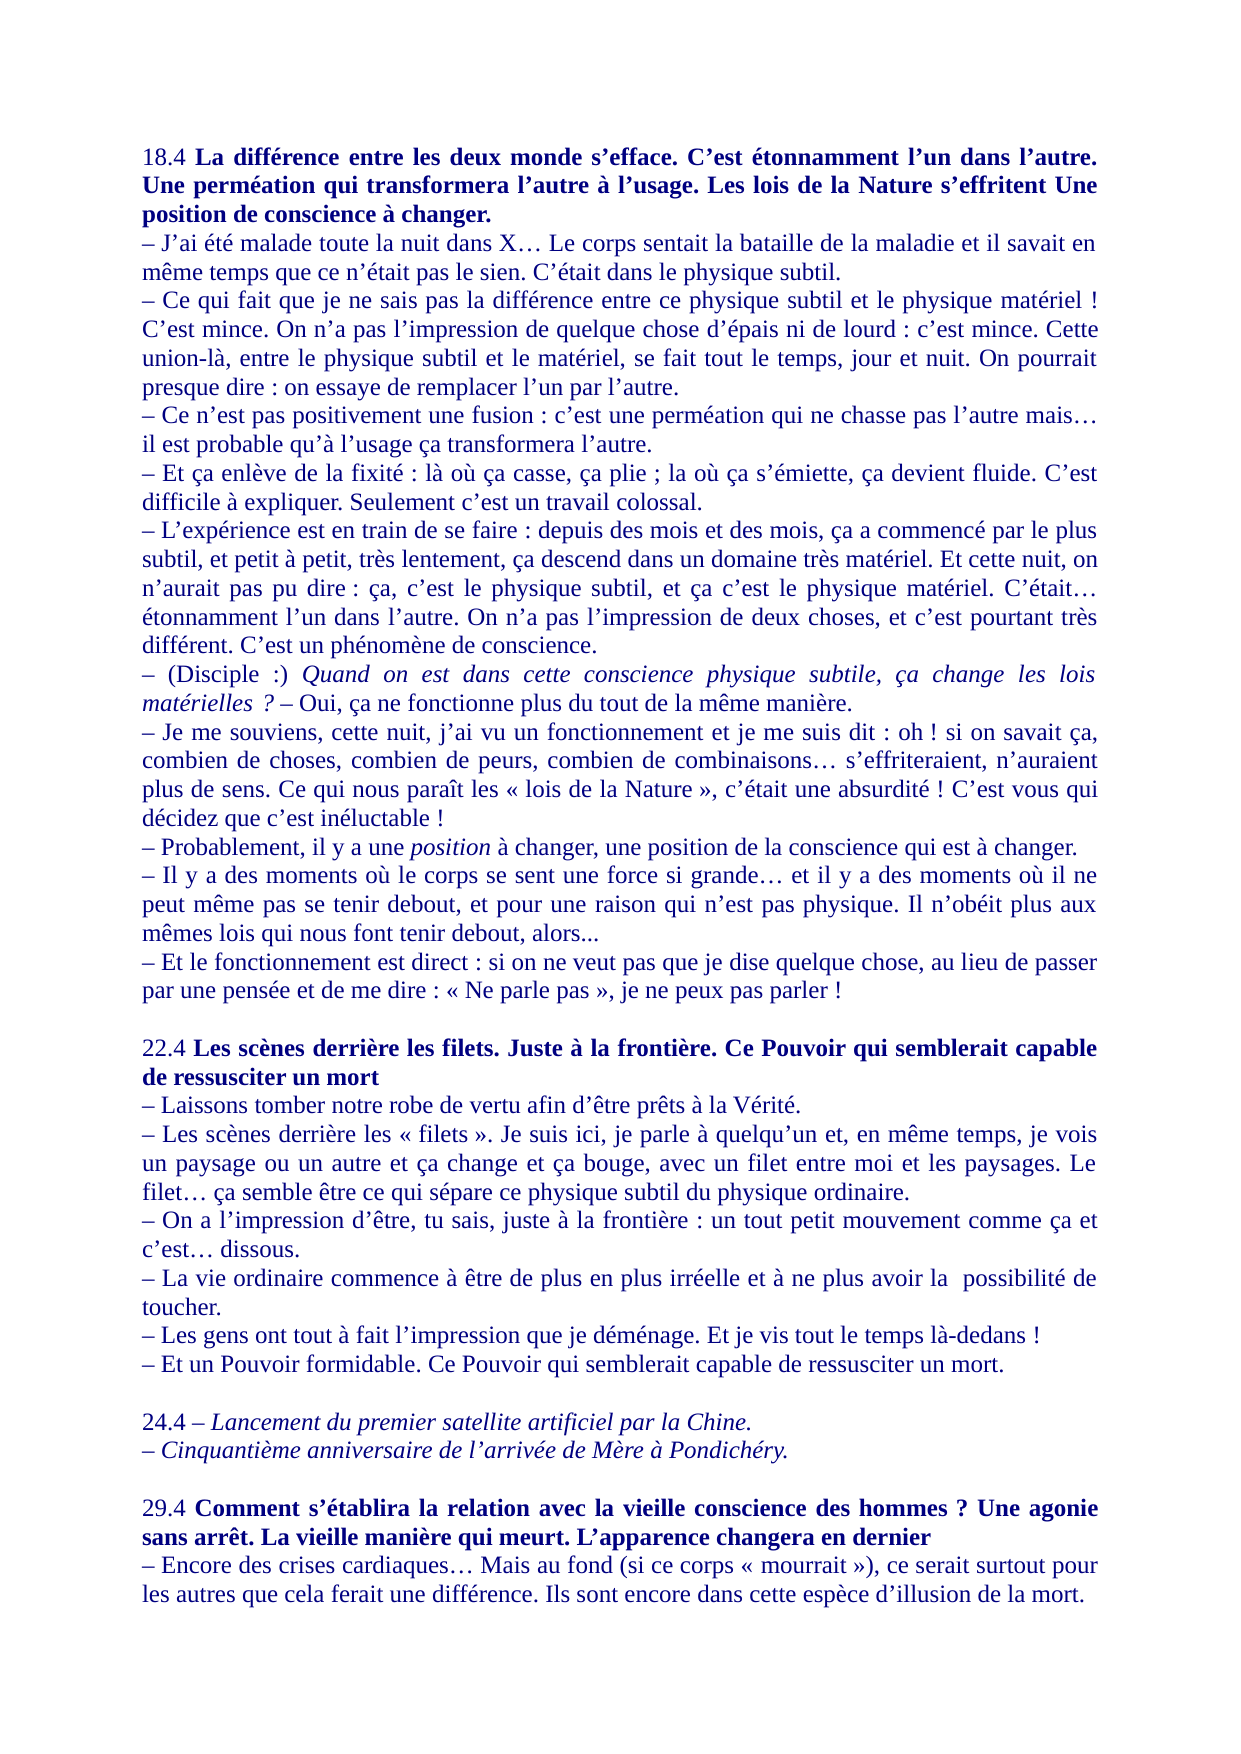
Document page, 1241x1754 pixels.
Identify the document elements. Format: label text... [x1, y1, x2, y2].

text 24.4 – Lancement du premier satellite artificiel par la Chine. [142, 1407, 1098, 1436]
text – Laissons tomber notre robe de vertu afin d’être prêts à la Vérité. [142, 1091, 1098, 1119]
text – La vie ordinaire commence à être de plus en plus irréelle et à ne plus avoir la possibilité de toucher. [142, 1263, 1098, 1321]
text – Ce n’est pas positivement une fusion : c’est une perméation qui ne chasse pas l’autre mais… il est probable qu’à l’usage ça transformera l’autre. [142, 401, 1098, 458]
text – Et le fonctionnement est direct : si on ne veut pas que je dise quelque chose, au lieu de passer par une pensée et de me dire : « Ne parle pas », je ne peux pas parler ! [142, 947, 1098, 1004]
text – On a l’impression d’être, tu sais, juste à la frontière : un tout petit mouvement comme ça et c’est… dissous. [142, 1206, 1098, 1263]
text – Je me souviens, cette nuit, j’ai vu un fonctionnement et je me suis dit : oh ! si on savait ça, combien de choses, combien de peurs, combien de combinaisons… s’effriteraient, n’auraient plus de sens. Ce qui nous paraît les « lois de la Nature », c’était une absurdité ! C’est vous qui décidez que c’est inéluctable ! [142, 717, 1098, 832]
text 18.4 La différence entre les deux monde s’efface. C’est étonnamment l’un dans l’autre. Une perméation qui transformera l’autre à l’usage. Les lois de la Nature s’effritent Une position de conscience à changer. [142, 142, 1098, 228]
text – Probablement, il y a une position à changer, une position de la conscience qui est à changer. [142, 832, 1098, 861]
text – (Disciple :) Quand on est dans cette conscience physique subtile, ça change les lois matérielles ? – Oui, ça ne fonctionne plus du tout de la même manière. [142, 659, 1098, 717]
text – Et ça enlève de la fixité : là où ça casse, ça plie ; la où ça s’émiette, ça devient fluide. C’est difficile à expliquer. Seulement c’est un travail colossal. [142, 458, 1098, 516]
text – Encore des crises cardiaques… Mais au fond (si ce corps « mourrait »), ce serait surtout pour les autres que cela ferait une différence. Ils sont encore dans cette espèce d’illusion de la mort. [142, 1551, 1098, 1608]
text – J’ai été malade toute la nuit dans X… Le corps sentait la bataille de la maladie et il savait en même temps que ce n’était pas le sien. C’était dans le physique subtil. [142, 228, 1098, 286]
text 29.4 Comment s’établira la relation avec la vieille conscience des hommes ? Une agonie sans arrêt. La vieille manière qui meurt. L’apparence changera en dernier [142, 1493, 1098, 1551]
text – L’expérience est en train de se faire : depuis des mois et des mois, ça a commencé par le plus subtil, et petit à petit, très lentement, ça descend dans un domaine très matériel. Et cette nuit, on n’aurait pas pu dire : ça, c’est le physique subtil, et ça c’est le physique matériel. C’était… étonnamment l’un dans l’autre. On n’a pas l’impression de deux choses, et c’est pourtant très différent. C’est un phénomène de conscience. [142, 516, 1098, 659]
text – Les gens ont tout à fait l’impression que je déménage. Et je vis tout le temps là-dedans ! [142, 1321, 1098, 1349]
text – Il y a des moments où le corps se sent une force si grande… et il y a des moments où il ne peut même pas se tenir debout, et pour une raison qui n’est pas physique. Il n’obéit plus aux mêmes lois qui nous font tenir debout, alors... [142, 861, 1098, 947]
text – Les scènes derrière les « filets ». Je suis ici, je parle à quelqu’un et, en même temps, je vois un paysage ou un autre et ça change et ça bouge, avec un filet entre moi et les paysages. Le filet… ça semble être ce qui sépare ce physique subtil du physique ordinaire. [142, 1119, 1098, 1206]
text – Ce qui fait que je ne sais pas la différence entre ce physique subtil et le physique matériel ! C’est mince. On n’a pas l’impression de quelque chose d’épais ni de lourd : c’est mince. Cette union-là, entre le physique subtil et le matériel, se fait tout le temps, jour et nuit. On pourrait presque dire : on essaye de remplacer l’un par l’autre. [142, 286, 1098, 401]
text – Cinquantième anniversaire de l’arrivée de Mère à Pondichéry. [142, 1436, 1098, 1464]
text 22.4 Les scènes derrière les filets. Juste à la frontière. Ce Pouvoir qui semblerait capable de ressusciter un mort [142, 1033, 1098, 1091]
text – Et un Pouvoir formidable. Ce Pouvoir qui semblerait capable de ressusciter un mort. [142, 1349, 1098, 1378]
